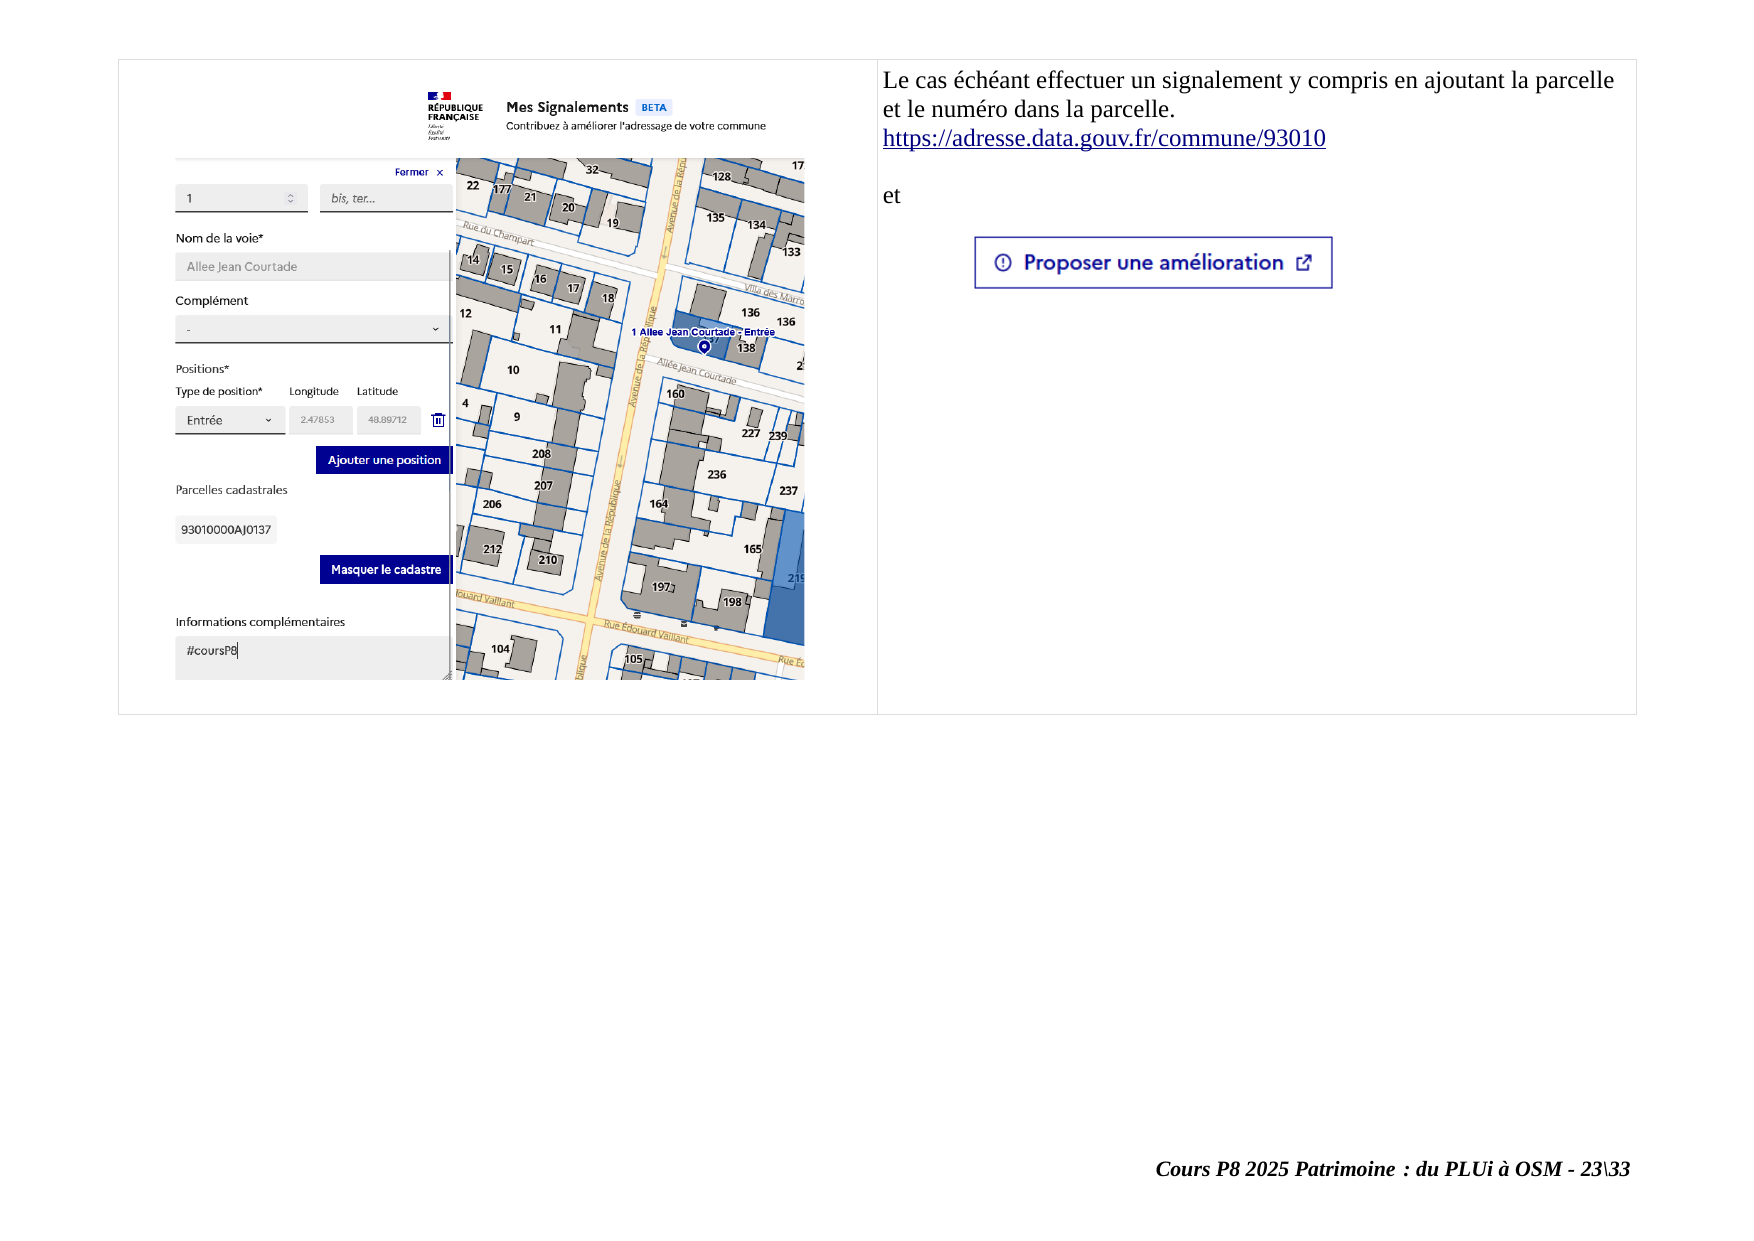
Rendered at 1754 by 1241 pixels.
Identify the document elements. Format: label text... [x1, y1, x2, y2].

picture [175, 80, 805, 680]
picture [963, 219, 1349, 304]
table_cell [119, 60, 877, 714]
table_cell Le cas échéant effectuer un signalement y compris en ajoutant la parcelle et le numéro dans la parcelle. https://adresse.data.gouv.fr/commune/93010 et [878, 60, 1636, 714]
